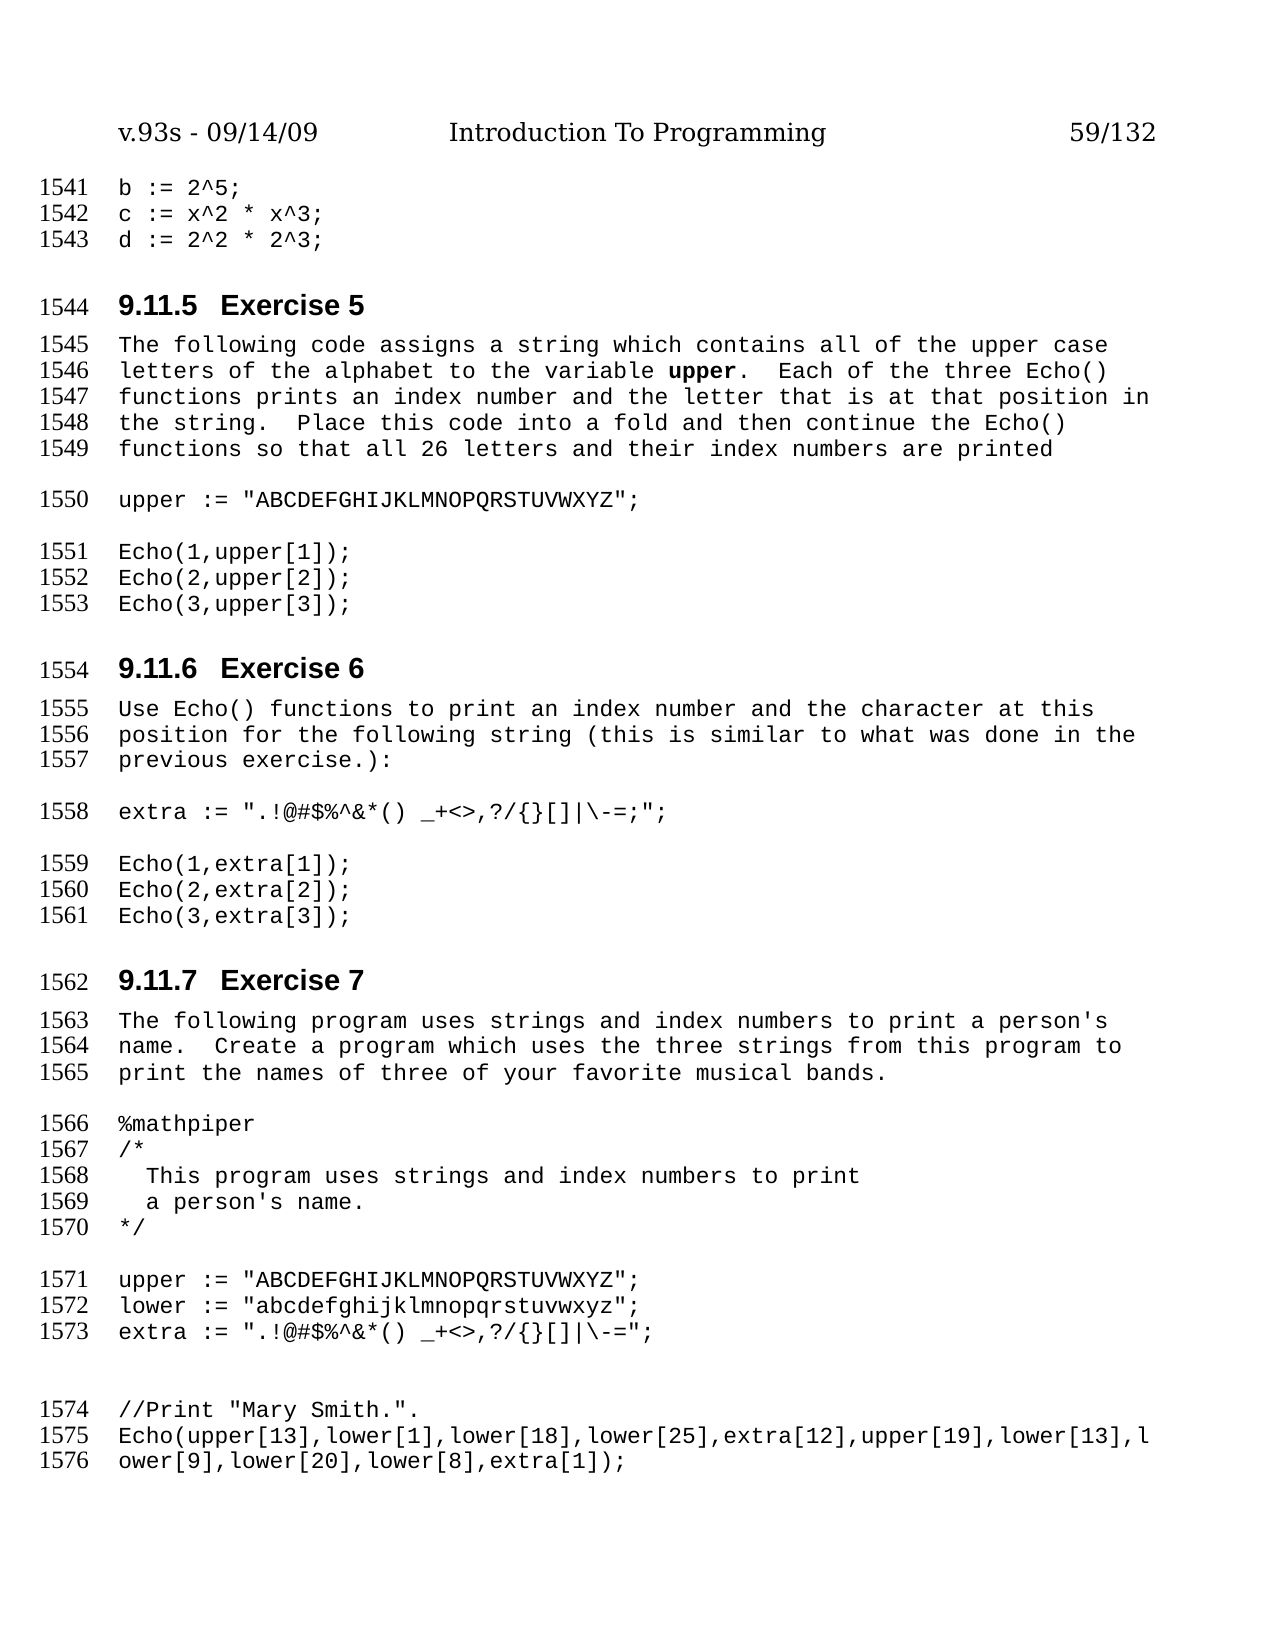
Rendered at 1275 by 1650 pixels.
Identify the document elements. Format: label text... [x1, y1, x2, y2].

text Echo(2,upper[2]); [118, 567, 1157, 592]
text Echo(3,upper[3]); [118, 592, 1157, 618]
text /* [118, 1139, 1157, 1164]
text Use Echo() functions to print an index number and the character at this position for the following string (this is similar to what was done in the previous exercise.): [118, 697, 1157, 775]
subtitle Exercise 6 [118, 651, 1157, 685]
text Echo(3,extra[3]); [118, 904, 1157, 930]
subtitle Exercise 7 [118, 963, 1157, 997]
text upper := "ABCDEFGHIJKLMNOPQRSTUVWXYZ"; [118, 1268, 1157, 1294]
text extra := ".!@#$%^&*() _+<>,?/{}[]|\-="; [118, 1320, 1157, 1346]
subtitle Exercise 5 [118, 288, 1157, 321]
text //Print "Mary Smith.". [118, 1398, 1157, 1424]
text c := x^2 * x^3; [118, 203, 1157, 229]
text The following code assigns a string which contains all of the upper case letters of the alphabet to the variable upper. Each of the three Echo() functions prints an index number and the letter that is at that position in the string. Place this code into a fold and then continue the Echo() functions so that all 26 letters and their index numbers are printed [118, 333, 1157, 463]
text extra := ".!@#$%^&*() _+<>,?/{}[]|\-=;"; [118, 801, 1157, 827]
text Echo(2,extra[2]); [118, 878, 1157, 904]
text Echo(1,upper[1]); [118, 541, 1157, 567]
text This program uses strings and index numbers to print [118, 1164, 1157, 1191]
text lower := "abcdefghijklmnopqrstuvwxyz"; [118, 1294, 1157, 1320]
text b := 2^5; [118, 177, 1157, 203]
text %mathpiper [118, 1113, 1157, 1139]
text The following program uses strings and index numbers to print a person's name. Create a program which uses the three strings from this program to print the names of three of your favorite musical bands. [118, 1009, 1157, 1087]
text */ [118, 1216, 1157, 1242]
text Echo(1,extra[1]); [118, 853, 1157, 878]
text a person's name. [118, 1191, 1157, 1216]
text upper := "ABCDEFGHIJKLMNOPQRSTUVWXYZ"; [118, 489, 1157, 515]
text d := 2^2 * 2^3; [118, 229, 1157, 254]
text Echo(upper[13],lower[1],lower[18],lower[25],extra[12],upper[19],lower[13],lower[9],lower[20],lower[8],extra[1]); [118, 1424, 1157, 1476]
